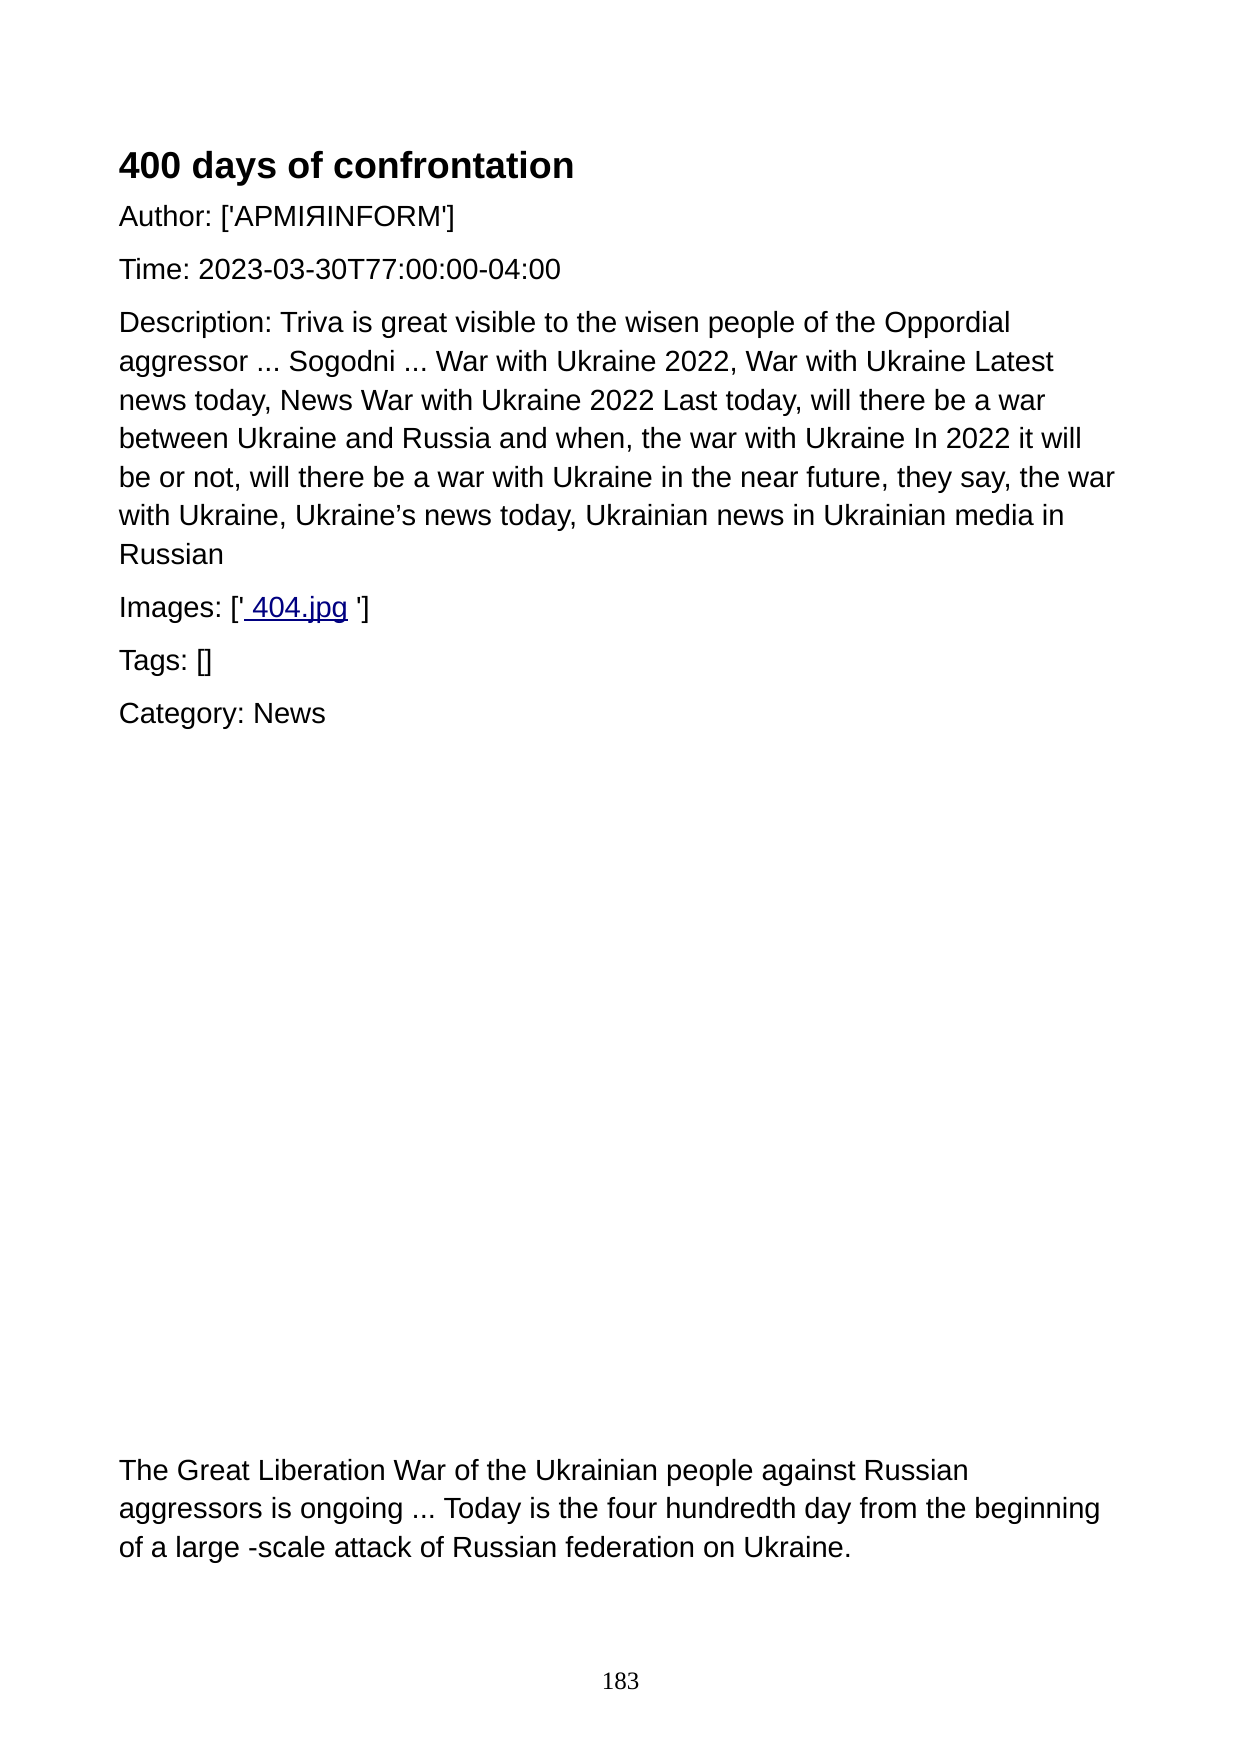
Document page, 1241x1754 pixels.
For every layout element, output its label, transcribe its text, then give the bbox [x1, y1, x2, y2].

text Images: [' 404.jpg '] [118, 590, 1122, 623]
text Tags: [] [118, 643, 1122, 676]
text Time: 2023-03-30T77:00:00-04:00 [118, 252, 1122, 286]
text Description: Triva is great visible to the wisen people of the Oppordial aggressor ... Sogodnі ... War with Ukraine 2022, War with Ukraine Latest news today, News War with Ukraine 2022 Last today, will there be a war between Ukraine and Russia and when, the war with Ukraine In 2022 it will be or not, will there be a war with Ukraine in the near future, they say, the war with Ukraine, Ukraine’s news today, Ukrainian news in Ukrainian media in Russian [118, 305, 1122, 570]
text Author: ['АРМІЯINFORM'] [118, 199, 1122, 233]
text Category: News [118, 696, 1122, 729]
subtitle 400 days of confrontation [118, 143, 1122, 187]
text The Great Liberation War of the Ukrainian people against Russian aggressors is ongoing ... Today is the four hundredth day from the beginning of a large -scale attack of Russian federation on Ukraine. [118, 749, 1122, 1563]
